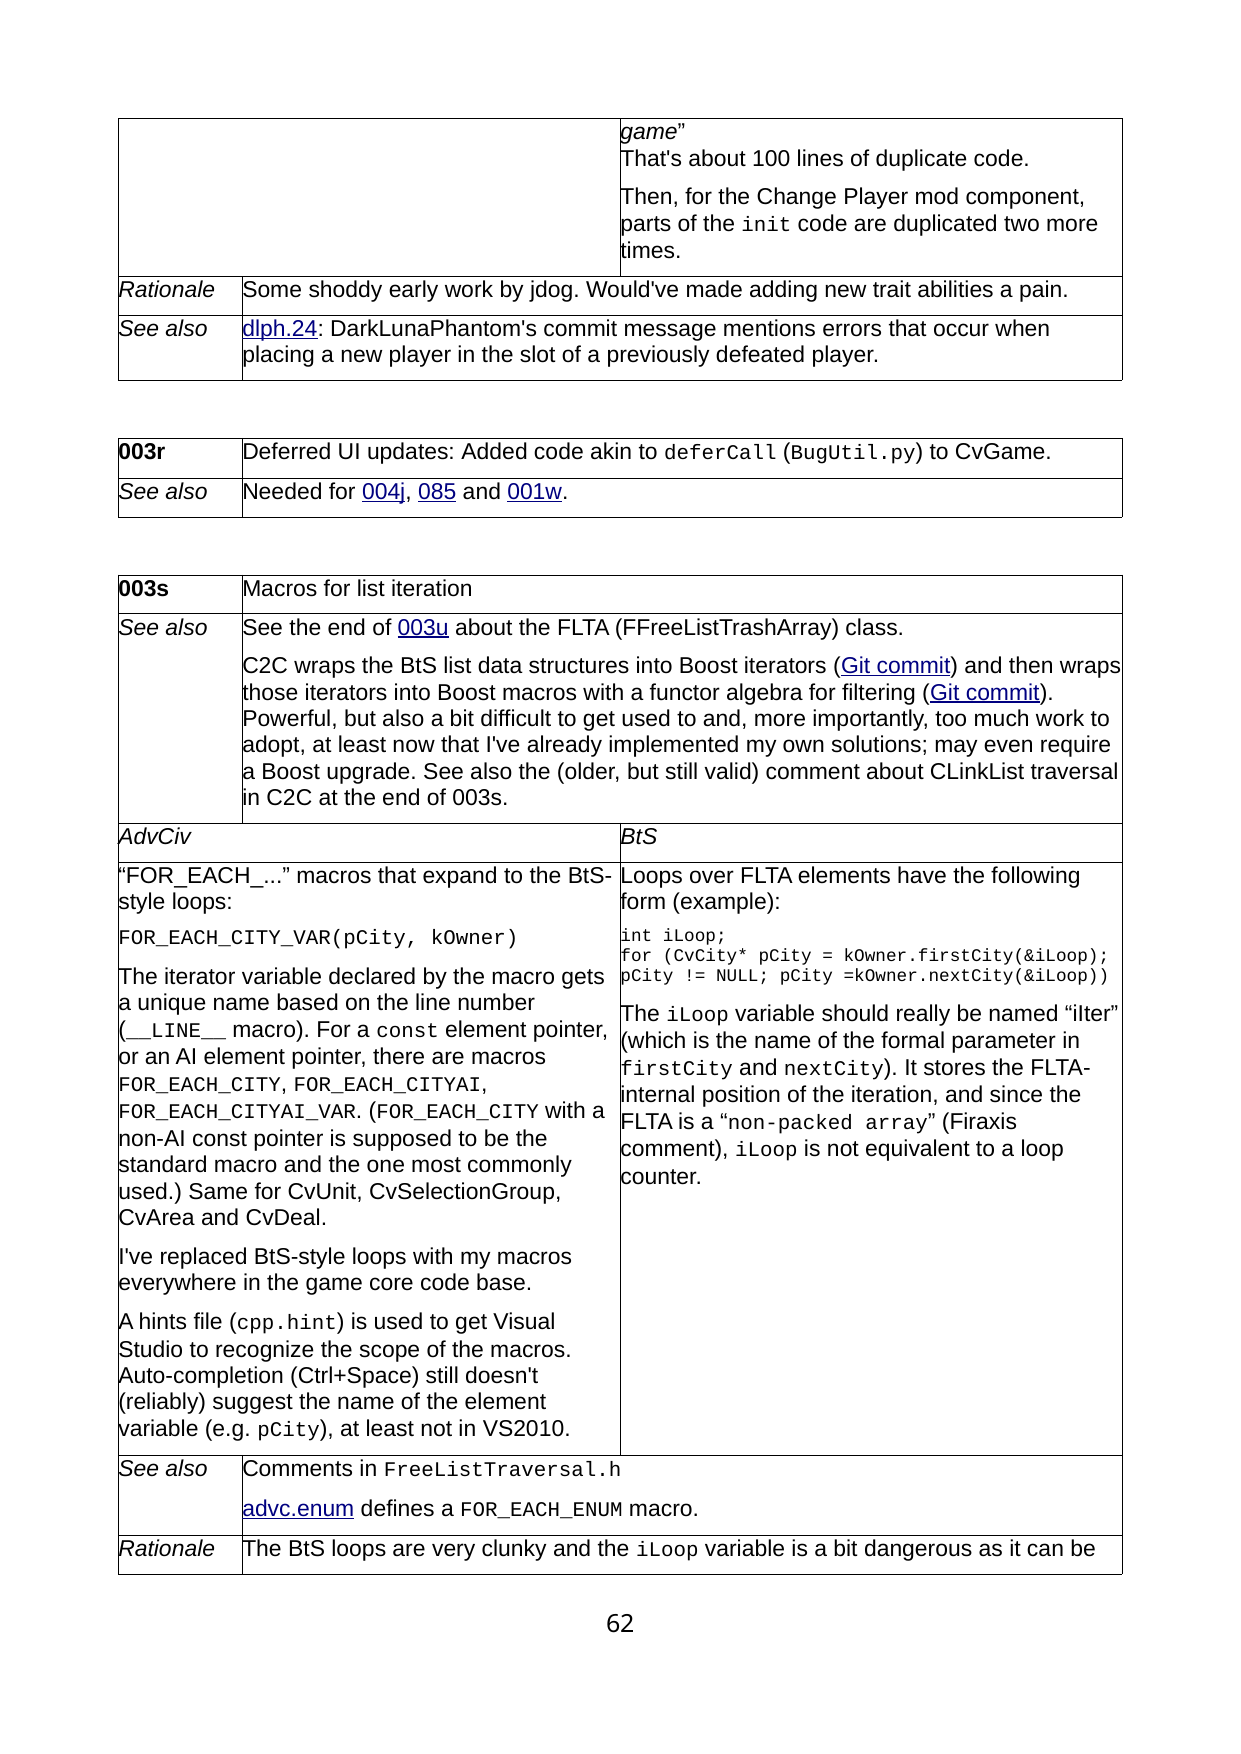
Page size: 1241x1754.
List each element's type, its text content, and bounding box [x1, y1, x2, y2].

table_cell Rationale [119, 1536, 242, 1574]
table_cell Comments in FreeListTraversal.h advc.enum defines a FOR_EACH_ENUM macro. [243, 1456, 1122, 1535]
table_cell See also [119, 479, 242, 517]
table_cell game” That's about 100 lines of duplicate code. Then, for the Change Player mod component, parts of the init code are duplicated two more times. [621, 119, 1122, 276]
table_cell See also [119, 614, 242, 823]
table_header Macros for list iteration [243, 576, 1122, 613]
table_cell Some shoddy early work by jdog. Would've made adding new trait abilities a pain. [243, 277, 1122, 315]
table_cell The BtS loops are very clunky and the iLoop variable is a bit dangerous as it can be [243, 1536, 1122, 1574]
table_cell dlph.24: DarkLunaPhantom's commit message mentions errors that occur when placing a new player in the slot of a previously defeated player. [243, 316, 1122, 380]
table_cell Loops over FLTA elements have the following form (example): int iLoop; for (CvCity* pCity = kOwner.firstCity(&iLoop); pCity != NULL; pCity =kOwner.nextCity(&iLoop)) The iLoop variable should really be named “iIter” (which is the name of the formal parameter in firstCity and nextCity). It stores the FLTA-internal position of the iteration, and since the FLTA is a “non-packed array” (Firaxis comment), iLoop is not equivalent to a loop counter. [621, 863, 1122, 1455]
table_cell [119, 119, 620, 276]
table_cell “FOR_EACH_...” macros that expand to the BtS-style loops: FOR_EACH_CITY_VAR(pCity, kOwner) The iterator variable declared by the macro gets a unique name based on the line number (__LINE__ macro). For a const element pointer, or an AI element pointer, there are macros FOR_EACH_CITY, FOR_EACH_CITYAI, FOR_EACH_CITYAI_VAR. (FOR_EACH_CITY with a non-AI const pointer is supposed to be the standard macro and the one most commonly used.) Same for CvUnit, CvSelectionGroup, CvArea and CvDeal. I've replaced BtS-style loops with my macros everywhere in the game core code base. A hints file (cpp.hint) is used to get Visual Studio to recognize the scope of the macros. Auto-completion (Ctrl+Space) still doesn't (reliably) suggest the name of the element variable (e.g. pCity), at least not in VS2010. [119, 863, 620, 1455]
table_header 003s [119, 576, 242, 613]
table_cell See also [119, 1456, 242, 1535]
table_cell AdvCiv [119, 824, 620, 862]
table_cell See the end of 003u about the FLTA (FFreeListTrashArray) class. C2C wraps the BtS list data structures into Boost iterators (Git commit) and then wraps those iterators into Boost macros with a functor algebra for filtering (Git commit). Powerful, but also a bit difficult to get used to and, more importantly, too much work to adopt, at least now that I've already implemented my own solutions; may even require a Boost upgrade. See also the (older, but still valid) comment about CLinkList traversal in C2C at the end of 003s. [243, 614, 1122, 823]
table_cell BtS [621, 824, 1122, 862]
table_cell See also [119, 316, 242, 380]
table_header Deferred UI updates: Added code akin to deferCall (BugUtil.py) to CvGame. [243, 439, 1122, 478]
table_cell Needed for 004j, 085 and 001w. [243, 479, 1122, 517]
table_header 003r [119, 439, 242, 478]
table_cell Rationale [119, 277, 242, 315]
